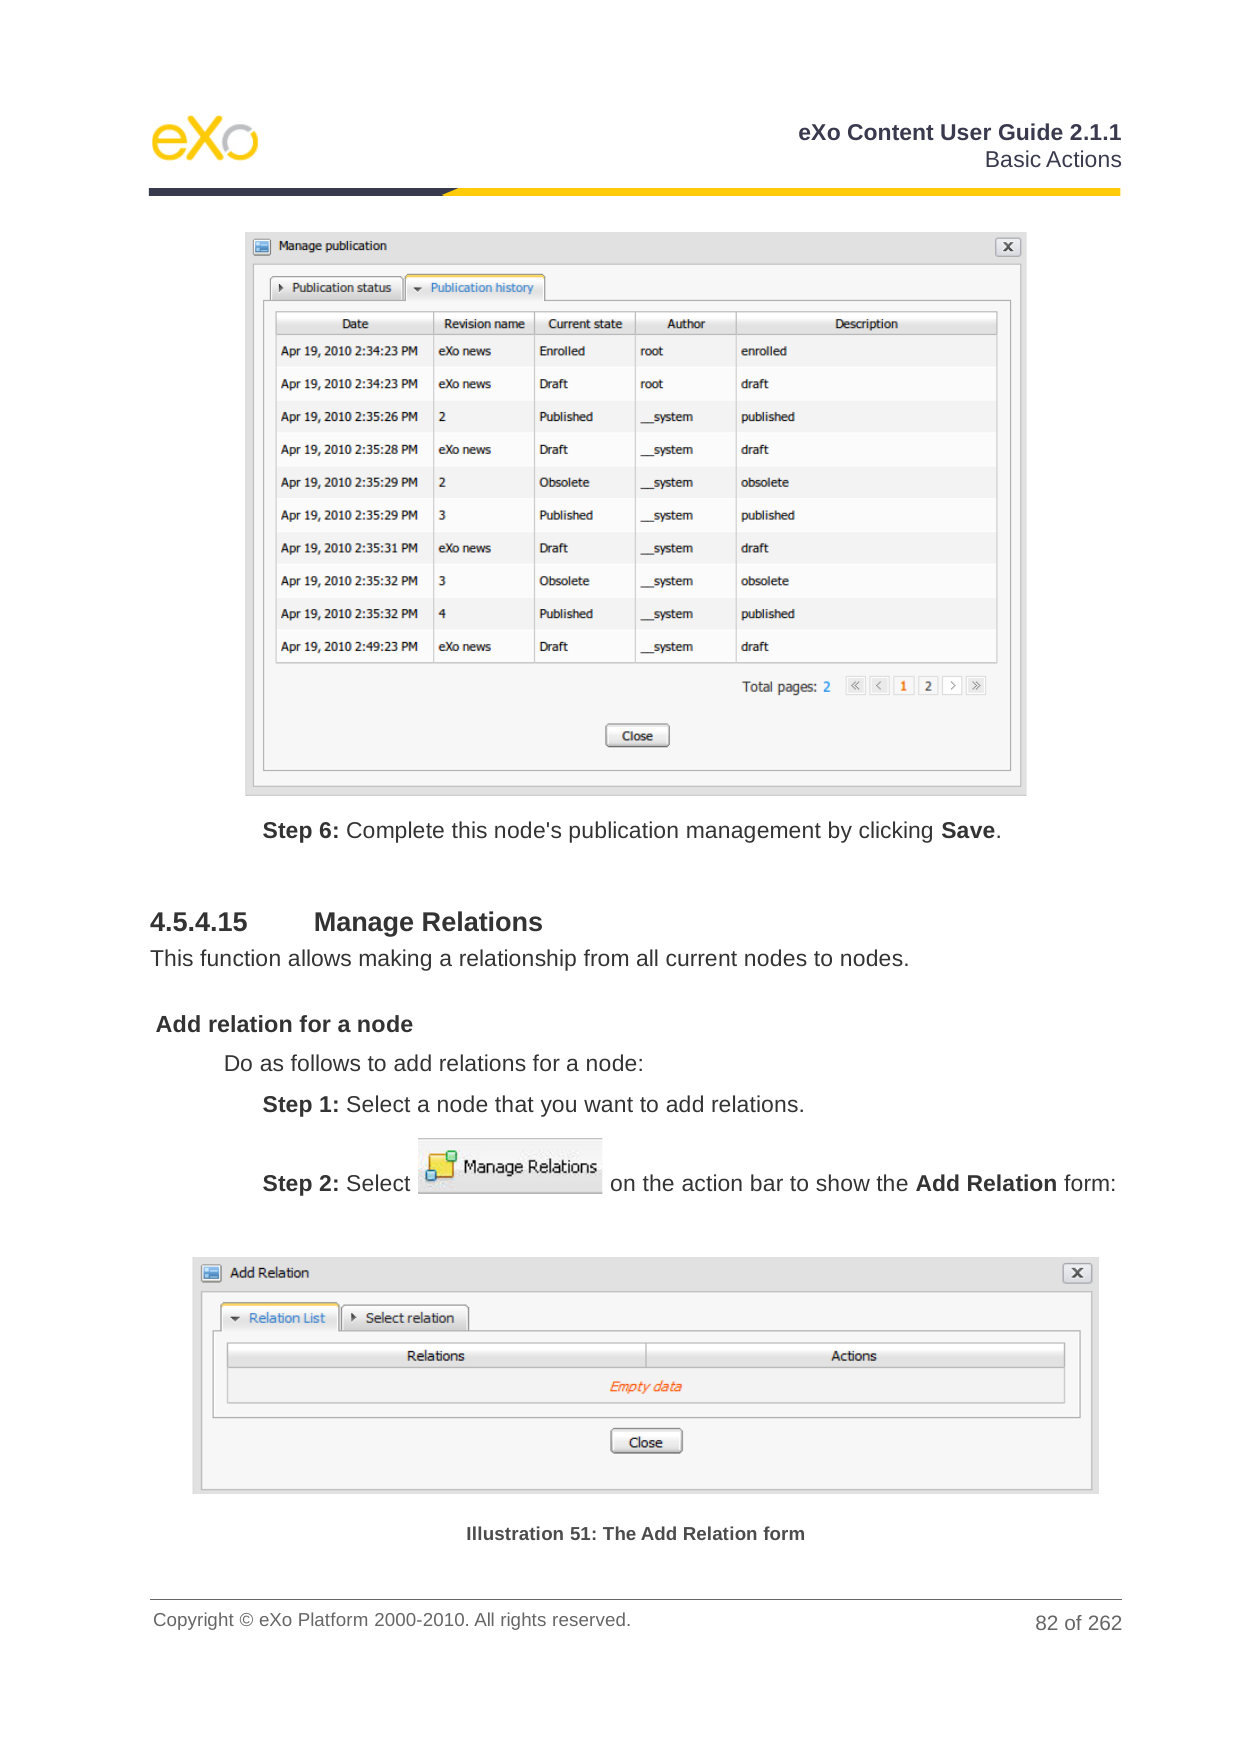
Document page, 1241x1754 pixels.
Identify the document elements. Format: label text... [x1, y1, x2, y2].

picture [245, 232, 1027, 796]
picture [148, 188, 1121, 196]
picture [418, 1138, 603, 1194]
list [140, 1233, 1132, 1308]
list Step 6: Complete this node's publication management by clicking Save. [225, 815, 1122, 844]
list Step 1: Select a node that you want to add relations. [225, 1090, 1122, 1117]
subtitle Manage Relations [150, 906, 1122, 937]
list Illustration 52: The Add Relation form [140, 1520, 1132, 1544]
subtitle Add relation for a node [150, 1010, 1122, 1037]
list Step 2: Selecton the action bar to show the Add Relation form: [225, 1168, 1122, 1201]
picture [192, 1257, 1099, 1494]
text This function allows making a relationship from all current nodes to nodes. [150, 944, 1122, 971]
picture [152, 115, 259, 161]
text Do as follows to add relations for a node: [150, 1050, 1122, 1077]
